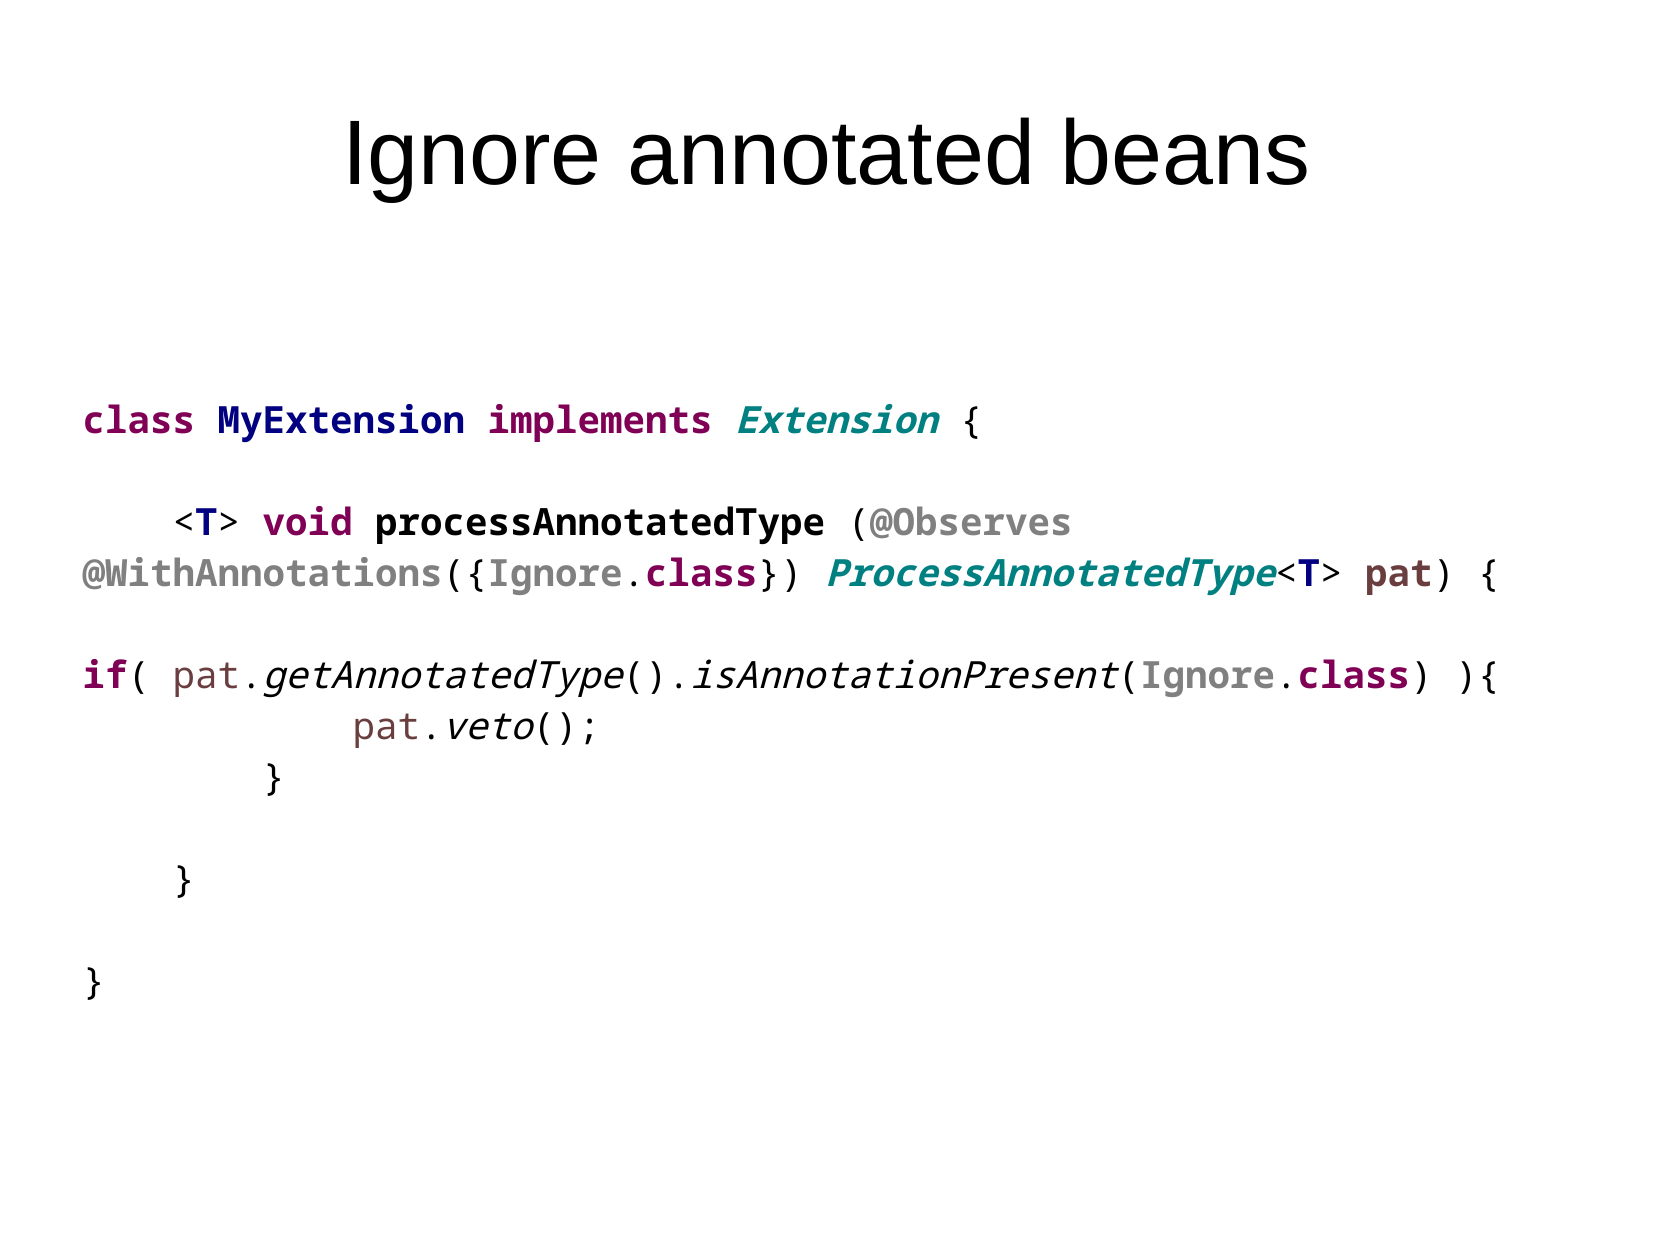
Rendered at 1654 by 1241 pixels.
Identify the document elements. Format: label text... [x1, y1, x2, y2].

list class MyExtension implements Extension { <T> void processAnnotatedType (@Observes @WithAnnotations({Ignore.class}) ProcessAnnotatedType<T> pat) { if( pat.getAnnotatedType().isAnnotationPresent(Ignore.class) ){ pat.veto(); } } } [82, 290, 1571, 1109]
title Ignore annotated beans [82, 49, 1571, 257]
